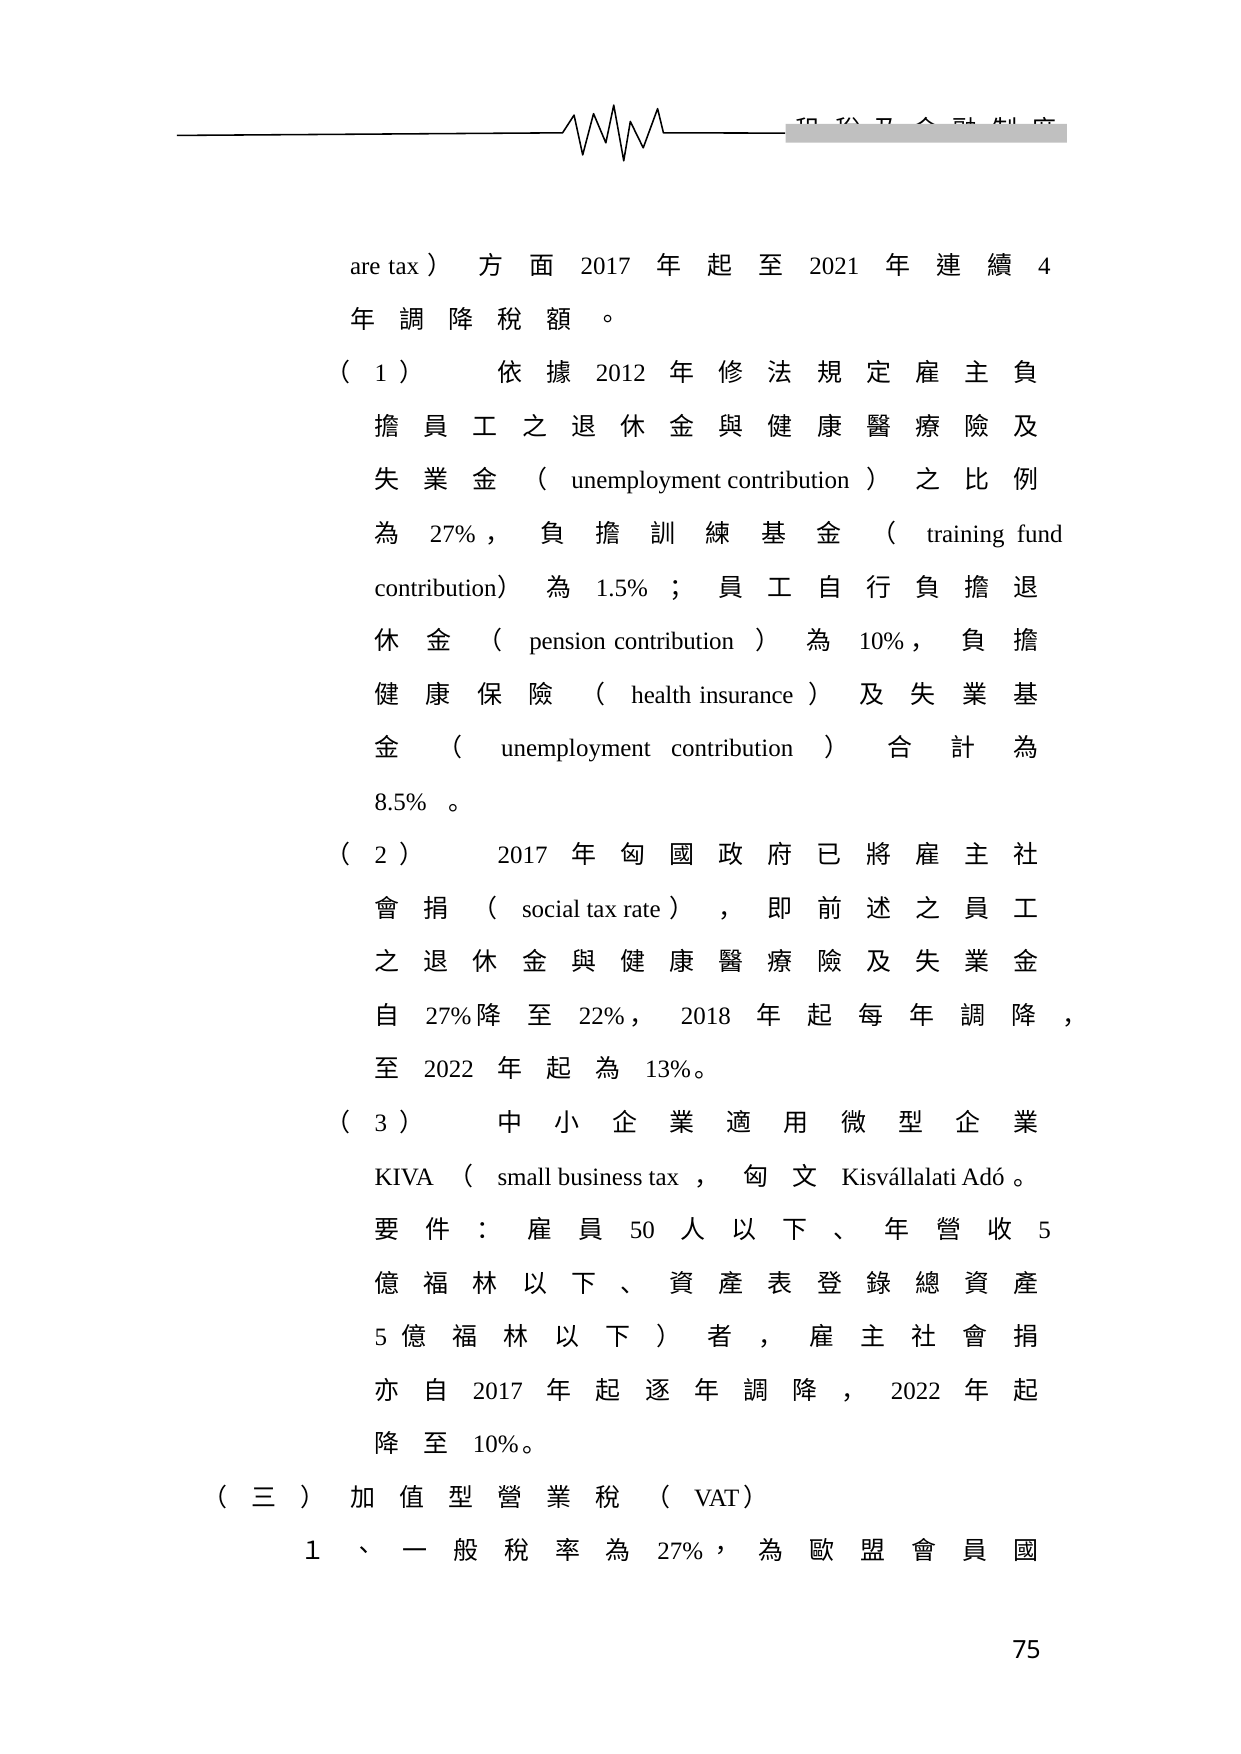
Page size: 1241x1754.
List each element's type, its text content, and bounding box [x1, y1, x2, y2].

text （2） 2017年匈國政府已將雇主社會捐（social tax rate），即前述之員工之退休金與健康醫療險及失業金自27%降至22%，2018年起每年調降，至2022年起為13%。 [301, 826, 1063, 1094]
text （三）加值型營業稅（VAT） [202, 1469, 1063, 1522]
text （3） 中小企業適用微型企業KIVA（small business tax，匈文Kisvállalati Adó。要件：雇員50人以下、年營收5億福林以下、資產表登錄總資產5億福林以下）者，雇主社會捐亦自2017年起逐年調降，2022年起降至10%。 [301, 1094, 1063, 1469]
text （1） 依據2012年修法規定雇主負擔員工之退休金與健康醫療險及失業金（unemployment contribution）之比例為27%，負擔訓練基金（training fund contribution）為1.5%；員工自行負擔退休金（pension contribution）為10%，負擔健康保險（health insurance）及失業基金（unemployment contribution）合計為8.5%。 [301, 344, 1063, 826]
text are tax）方面2017年起至2021年連續4年調降稅額。 [276, 237, 1063, 344]
text １、一般稅率為27%，為歐盟會員國 [276, 1522, 1063, 1576]
